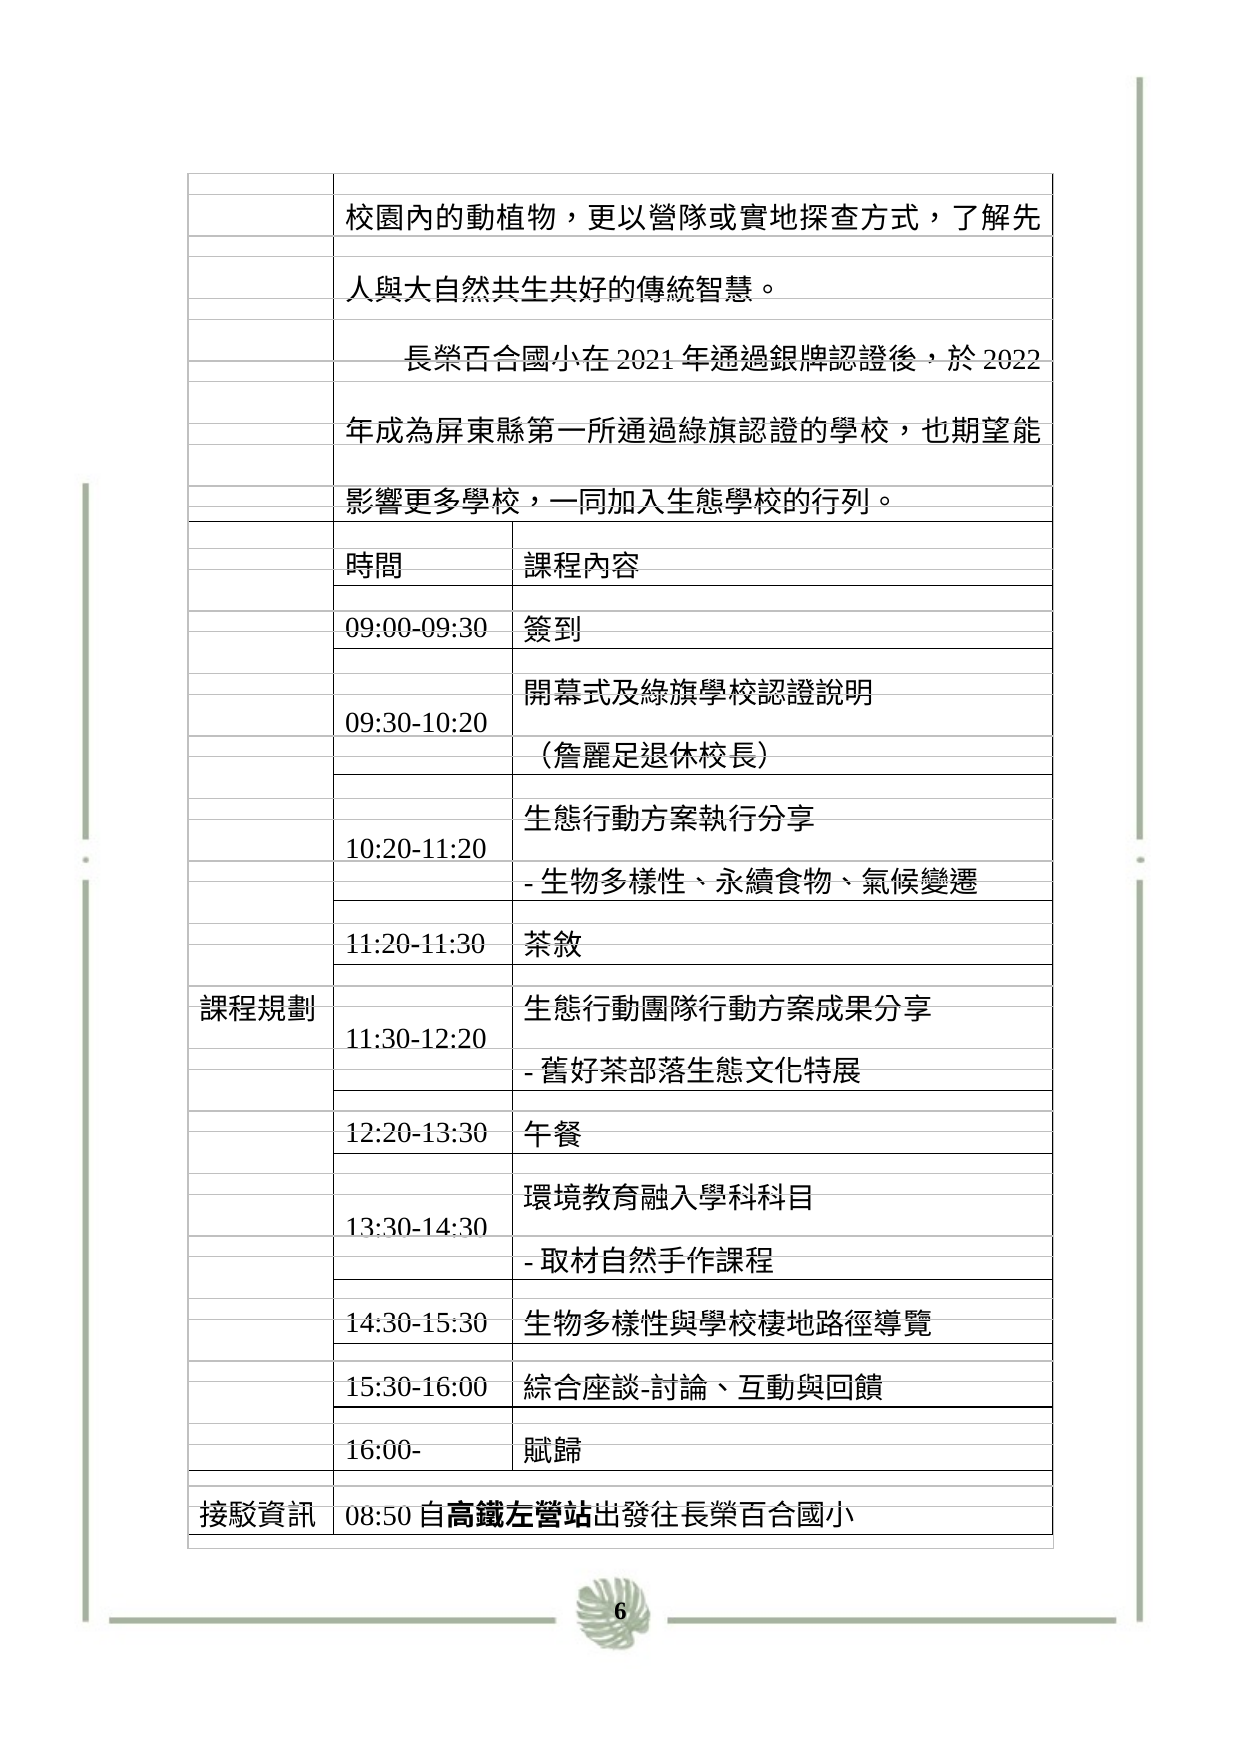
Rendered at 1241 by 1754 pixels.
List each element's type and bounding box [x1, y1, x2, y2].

picture [50, 52, 1176, 1669]
